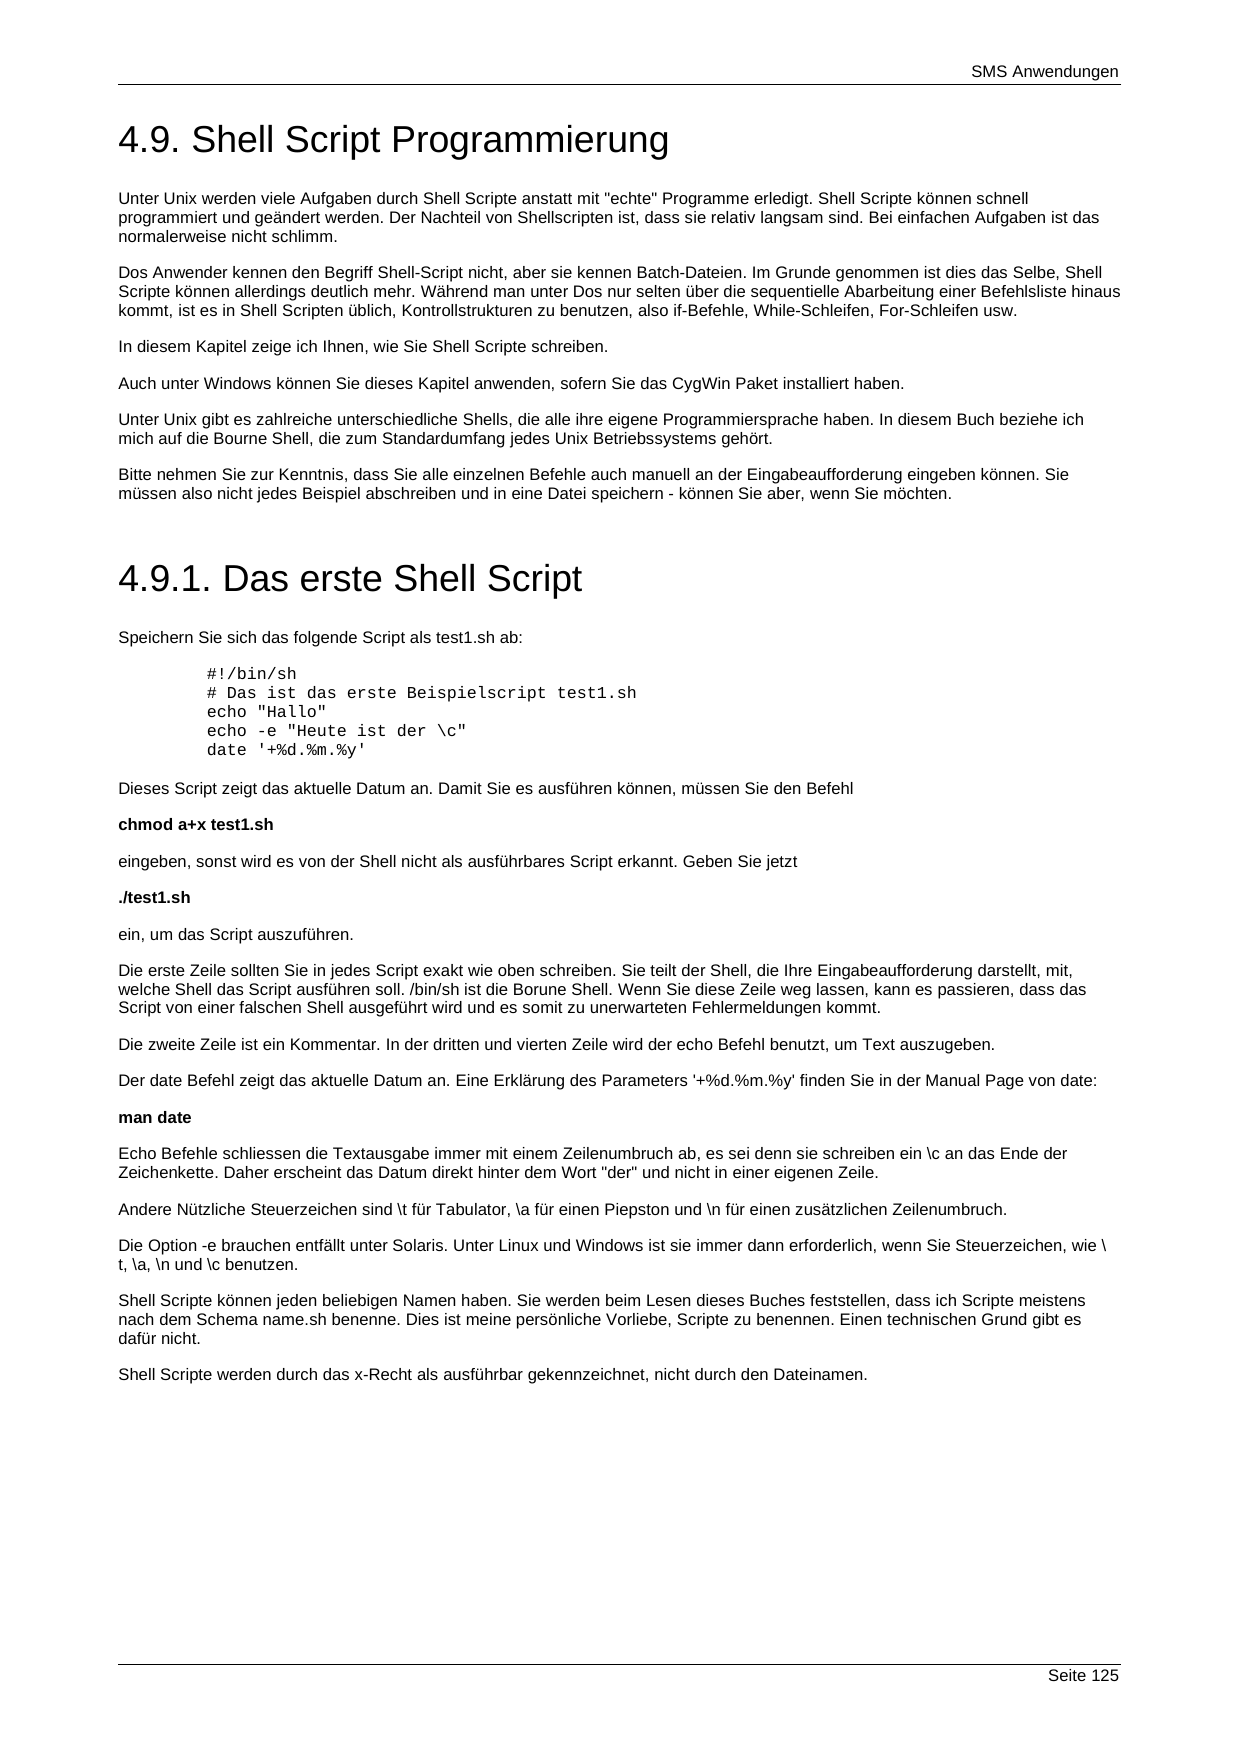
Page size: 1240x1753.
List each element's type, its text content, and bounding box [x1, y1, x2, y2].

text Auch unter Windows können Sie dieses Kapitel anwenden, sofern Sie das CygWin Paket installiert haben. [118, 374, 1121, 393]
text #!/bin/sh # Das ist das erste Beispielscript test1.sh echo "Hallo" echo -e "Heute ist der \c" date '+%d.%m.%y' [207, 665, 1121, 760]
text Bitte nehmen Sie zur Kenntnis, dass Sie alle einzelnen Befehle auch manuell an der Eingabeaufforderung eingeben können. Sie müssen also nicht jedes Beispiel abschreiben und in eine Datei speichern - können Sie aber, wenn Sie möchten. [118, 466, 1121, 503]
text chmod a+x test1.sh [118, 815, 1121, 834]
text man date [118, 1108, 1121, 1127]
text Die erste Zeile sollten Sie in jedes Script exakt wie oben schreiben. Sie teilt der Shell, die Ihre Eingabeaufforderung darstellt, mit, welche Shell das Script ausführen soll. /bin/sh ist die Borune Shell. Wenn Sie diese Zeile weg lassen, kann es passieren, dass das Script von einer falschen Shell ausgeführt wird und es somit zu unerwarteten Fehlermeldungen kommt. [118, 961, 1121, 1017]
text eingeben, sonst wird es von der Shell nicht als ausführbares Script erkannt. Geben Sie jetzt [118, 852, 1121, 871]
text Echo Befehle schliessen die Textausgabe immer mit einem Zeilenumbruch ab, es sei denn sie schreiben ein \c an das Ende der Zeichenkette. Daher erscheint das Datum direkt hinter dem Wort "der" und nicht in einer eigenen Zeile. [118, 1144, 1121, 1182]
text Speichern Sie sich das folgende Script als test1.sh ab: [118, 629, 1121, 647]
text Der date Befehl zeigt das aktuelle Datum an. Eine Erklärung des Parameters '+%d.%m.%y' finden Sie in der Manual Page von date: [118, 1072, 1121, 1090]
text Andere Nützliche Steuerzeichen sind \t für Tabulator, \a für einen Piepston und \n für einen zusätzlichen Zeilenumbruch. [118, 1200, 1121, 1218]
text Shell Scripte können jeden beliebigen Namen haben. Sie werden beim Lesen dieses Buches feststellen, dass ich Scripte meistens nach dem Schema name.sh benenne. Dies ist meine persönliche Vorliebe, Scripte zu benennen. Einen technischen Grund gibt es dafür nicht. [118, 1291, 1121, 1348]
text Shell Scripte werden durch das x-Recht als ausführbar gekennzeichnet, nicht durch den Dateinamen. [118, 1365, 1121, 1384]
text Dieses Script zeigt das aktuelle Datum an. Damit Sie es ausführen können, müssen Sie den Befehl [118, 779, 1121, 798]
subtitle Das erste Shell Script [118, 557, 1121, 599]
text Dos Anwender kennen den Begriff Shell-Script nicht, aber sie kennen Batch-Dateien. Im Grunde genommen ist dies das Selbe, Shell Scripte können allerdings deutlich mehr. Während man unter Dos nur selten über die sequentielle Abarbeitung einer Befehlsliste hinaus kommt, ist es in Shell Scripten üblich, Kontrollstrukturen zu benutzen, also if-Befehle, While-Schleifen, For-Schleifen usw. [118, 263, 1121, 320]
text In diesem Kapitel zeige ich Ihnen, wie Sie Shell Scripte schreiben. [118, 337, 1121, 356]
text Unter Unix gibt es zahlreiche unterschiedliche Shells, die alle ihre eigene Programmiersprache haben. In diesem Buch beziehe ich mich auf die Bourne Shell, die zum Standardumfang jedes Unix Betriebssystems gehört. [118, 410, 1121, 448]
text ./test1.sh [118, 888, 1121, 907]
subtitle Shell Script Programmierung [118, 118, 1121, 160]
text Die Option -e brauchen entfällt unter Solaris. Unter Linux und Windows ist sie immer dann erforderlich, wenn Sie Steuerzeichen, wie \t, \a, \n und \c benutzen. [118, 1236, 1121, 1274]
text Die zweite Zeile ist ein Kommentar. In der dritten und vierten Zeile wird der echo Befehl benutzt, um Text auszugeben. [118, 1035, 1121, 1054]
text Unter Unix werden viele Aufgaben durch Shell Scripte anstatt mit "echte" Programme erledigt. Shell Scripte können schnell programmiert und geändert werden. Der Nachteil von Shellscripten ist, dass sie relativ langsam sind. Bei einfachen Aufgaben ist das normalerweise nicht schlimm. [118, 189, 1121, 246]
text ein, um das Script auszuführen. [118, 925, 1121, 943]
